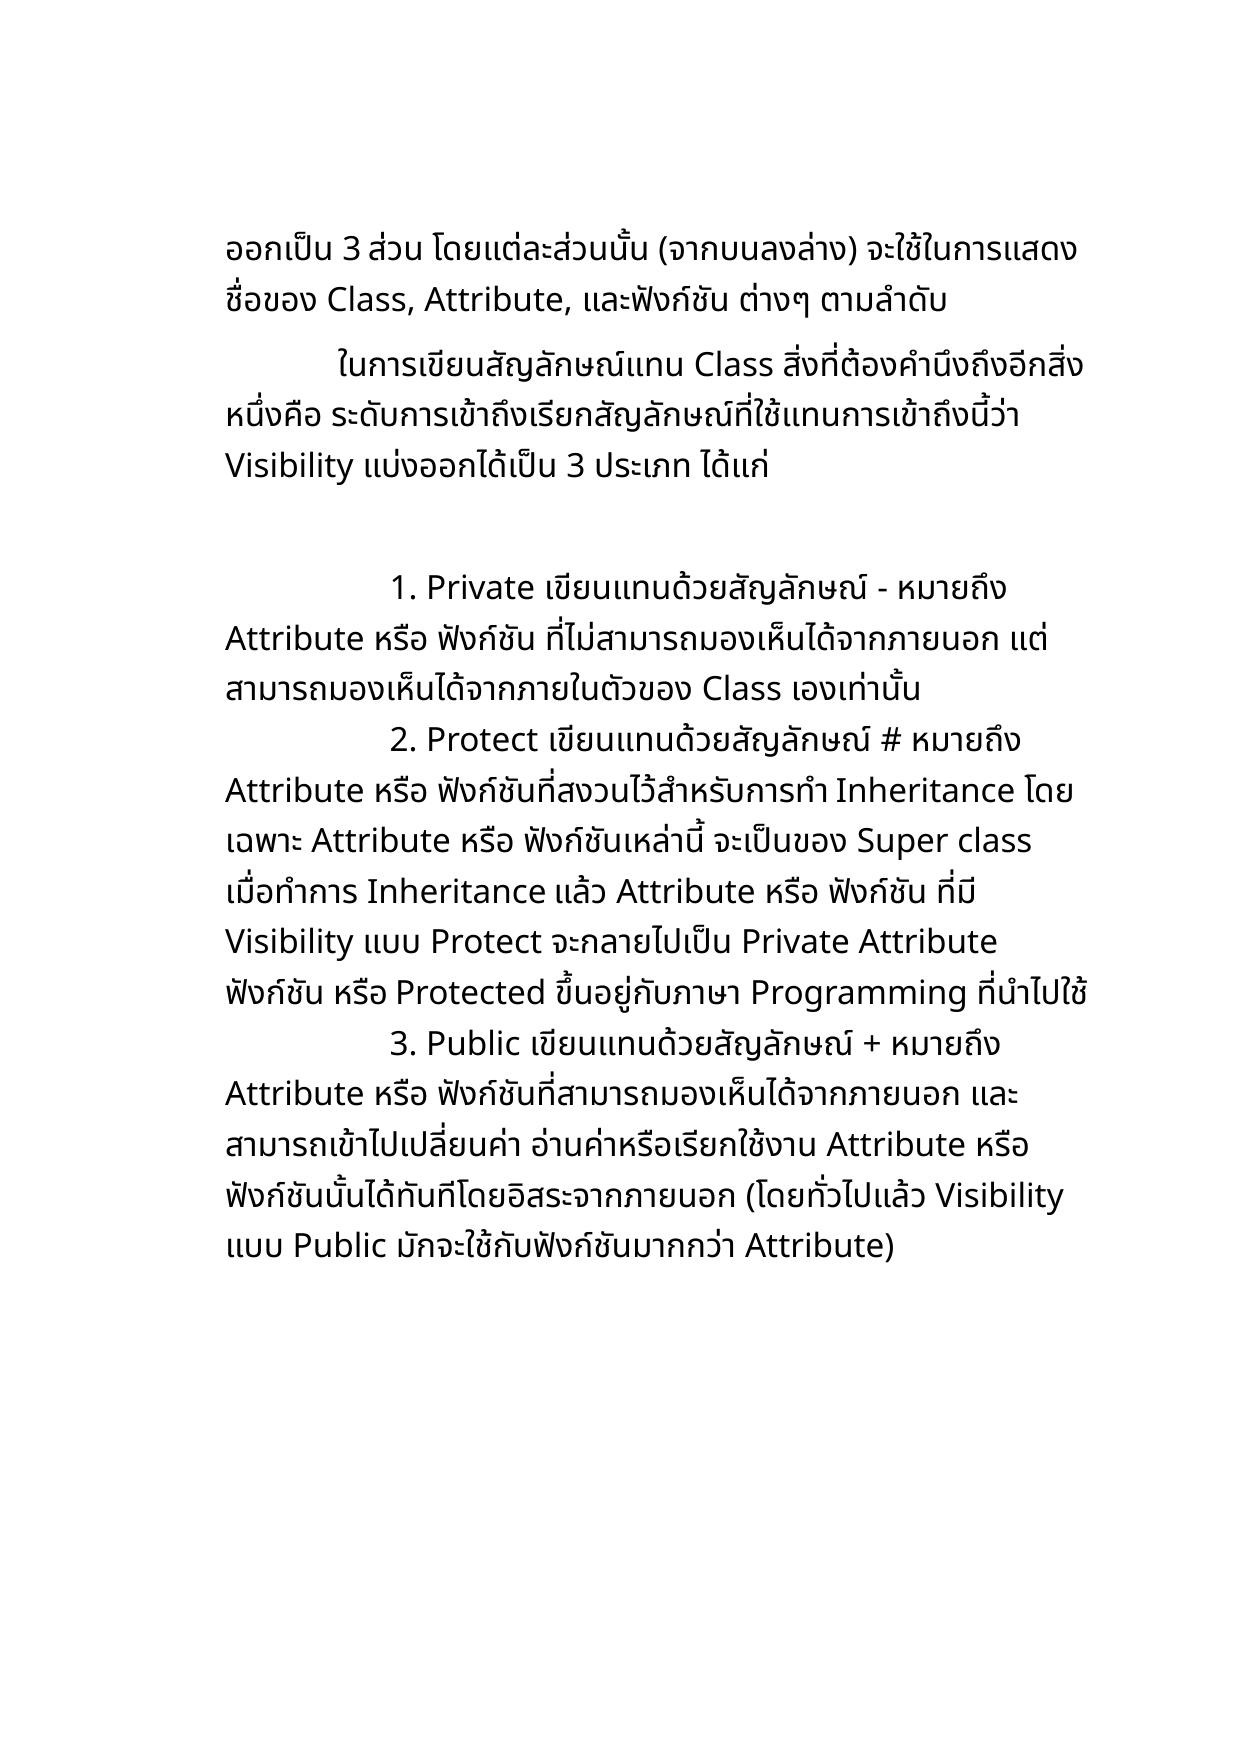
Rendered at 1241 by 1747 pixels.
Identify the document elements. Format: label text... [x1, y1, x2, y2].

text 1. Private เขียนแทนด้วยสัญลักษณ์ - หมายถึง Attribute หรือ ฟังก์ชัน ที่ไม่สามารถมองเห็นได้จากภายนอก แต่สามารถมองเห็นได้จากภายในตัวของ Class เองเท่านั้น [225, 564, 1091, 716]
text ในการเขียนสัญลักษณ์แทน Class สิ่งที่ต้องคำนึงถึงอีกสิ่งหนึ่งคือ ระดับการเข้าถึงเรียกสัญลักษณ์ที่ใช้แทนการเข้าถึงนี้ว่า Visibility แบ่งออกได้เป็น 3 ประเภท ได้แก่ [225, 341, 1091, 492]
text ออกเป็น 3ส่วน โดยแต่ละส่วนนั้น (จากบนลงล่าง) จะใช้ในการแสดง ชื่อของ Class, Attribute, และฟังก์ชัน ต่างๆ ตามลำดับ [225, 225, 1091, 326]
text 3. Public เขียนแทนด้วยสัญลักษณ์ + หมายถึง Attribute หรือ ฟังก์ชันที่สามารถมองเห็นได้จากภายนอก และสามารถเข้าไปเปลี่ยนค่า อ่านค่าหรือเรียกใช้งาน Attribute หรือ ฟังก์ชันนั้นได้ทันทีโดยอิสระจากภายนอก (โดยทั่วไปแล้ว Visibility แบบ Public มักจะใช้กับฟังก์ชันมากกว่า Attribute) [225, 1019, 1091, 1273]
text 2. Protect เขียนแทนด้วยสัญลักษณ์ # หมายถึง Attribute หรือ ฟังก์ชันที่สงวนไว้สำหรับการทำInheritance โดยเฉพาะ Attribute หรือ ฟังก์ชันเหล่านี้ จะเป็นของ Super class เมื่อทำการ Inheritanceแล้ว Attribute หรือ ฟังก์ชัน ที่มี Visibility แบบ Protect จะกลายไปเป็น Private Attribute ฟังก์ชัน หรือProtected ขึ้นอยู่กับภาษา Programming ที่นำไปใช้ [225, 716, 1091, 1019]
